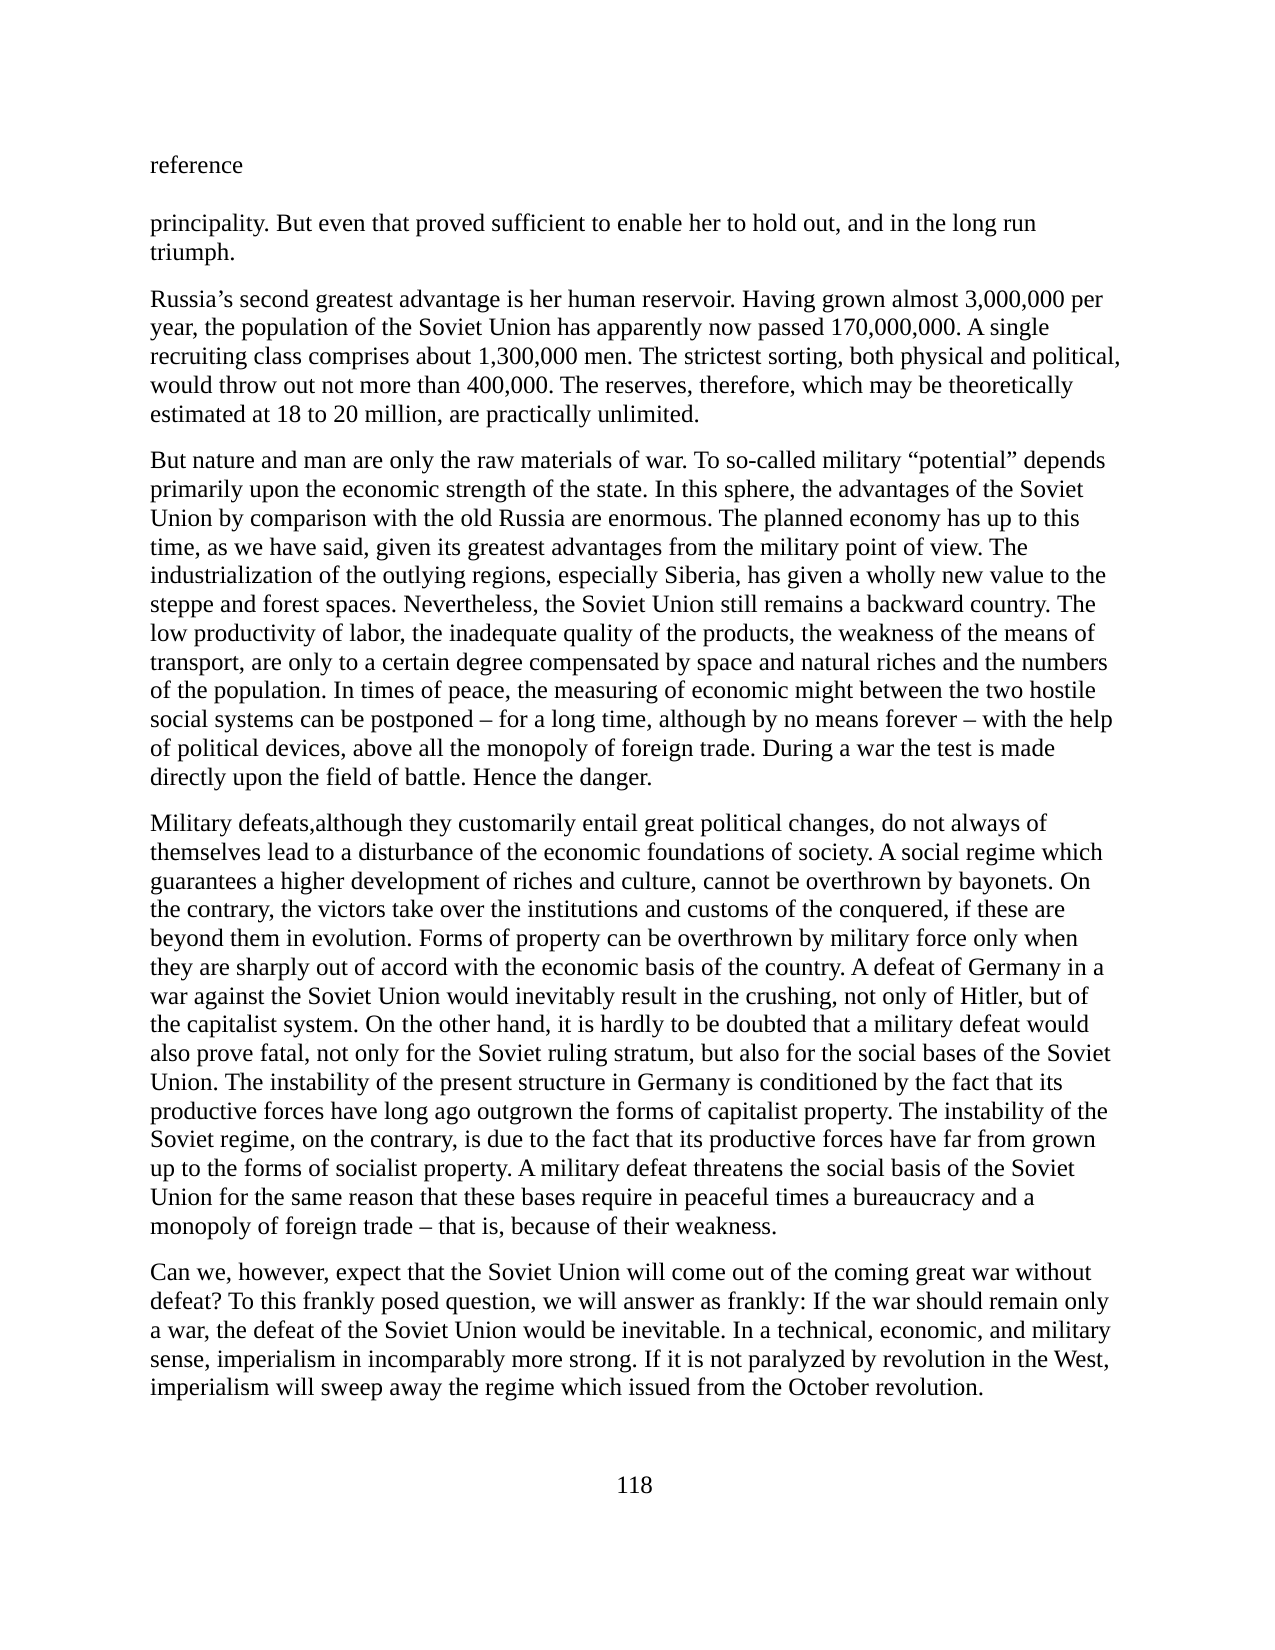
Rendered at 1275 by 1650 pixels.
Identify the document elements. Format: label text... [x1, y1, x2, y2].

text Military defeats,although they customarily entail great political changes, do not always of themselves lead to a disturbance of the economic foundations of society. A social regime which guarantees a higher development of riches and culture, cannot be overthrown by bayonets. On the contrary, the victors take over the institutions and customs of the conquered, if these are beyond them in evolution. Forms of property can be overthrown by military force only when they are sharply out of accord with the economic basis of the country. A defeat of Germany in a war against the Soviet Union would inevitably result in the crushing, not only of Hitler, but of the capitalist system. On the other hand, it is hardly to be doubted that a military defeat would also prove fatal, not only for the Soviet ruling stratum, but also for the social bases of the Soviet Union. The instability of the present structure in Germany is conditioned by the fact that its productive forces have long ago outgrown the forms of capitalist property. The instability of the Soviet regime, on the contrary, is due to the fact that its productive forces have far from grown up to the forms of socialist property. A military defeat threatens the social basis of the Soviet Union for the same reason that these bases require in peaceful times a bureaucracy and a monopoly of foreign trade – that is, because of their weakness. [150, 808, 1125, 1239]
text But nature and man are only the raw materials of war. To so-called military “potential” depends primarily upon the economic strength of the state. In this sphere, the advantages of the Soviet Union by comparison with the old Russia are enormous. The planned economy has up to this time, as we have said, given its greatest advantages from the military point of view. The industrialization of the outlying regions, especially Siberia, has given a wholly new value to the steppe and forest spaces. Nevertheless, the Soviet Union still remains a backward country. The low productivity of labor, the inadequate quality of the products, the weakness of the means of transport, are only to a certain degree compensated by space and natural riches and the numbers of the population. In times of peace, the measuring of economic might between the two hostile social systems can be postponed – for a long time, although by no means forever – with the help of political devices, above all the monopoly of foreign trade. During a war the test is made directly upon the field of battle. Hence the danger. [150, 445, 1125, 790]
text Can we, however, expect that the Soviet Union will come out of the coming great war without defeat? To this frankly posed question, we will answer as frankly: If the war should remain only a war, the defeat of the Soviet Union would be inevitable. In a technical, economic, and military sense, imperialism in incomparably more strong. If it is not paralyzed by revolution in the West, imperialism will sweep away the regime which issued from the October revolution. [150, 1257, 1125, 1401]
text Russia’s second greatest advantage is her human reservoir. Having grown almost 3,000,000 per year, the population of the Soviet Union has apparently now passed 170,000,000. A single recruiting class comprises about 1,300,000 men. The strictest sorting, both physical and political, would throw out not more than 400,000. The reserves, therefore, which may be theoretically estimated at 18 to 20 million, are practically unlimited. [150, 284, 1125, 427]
text principality. But even that proved sufficient to enable her to hold out, and in the long run triumph. [150, 208, 1125, 266]
